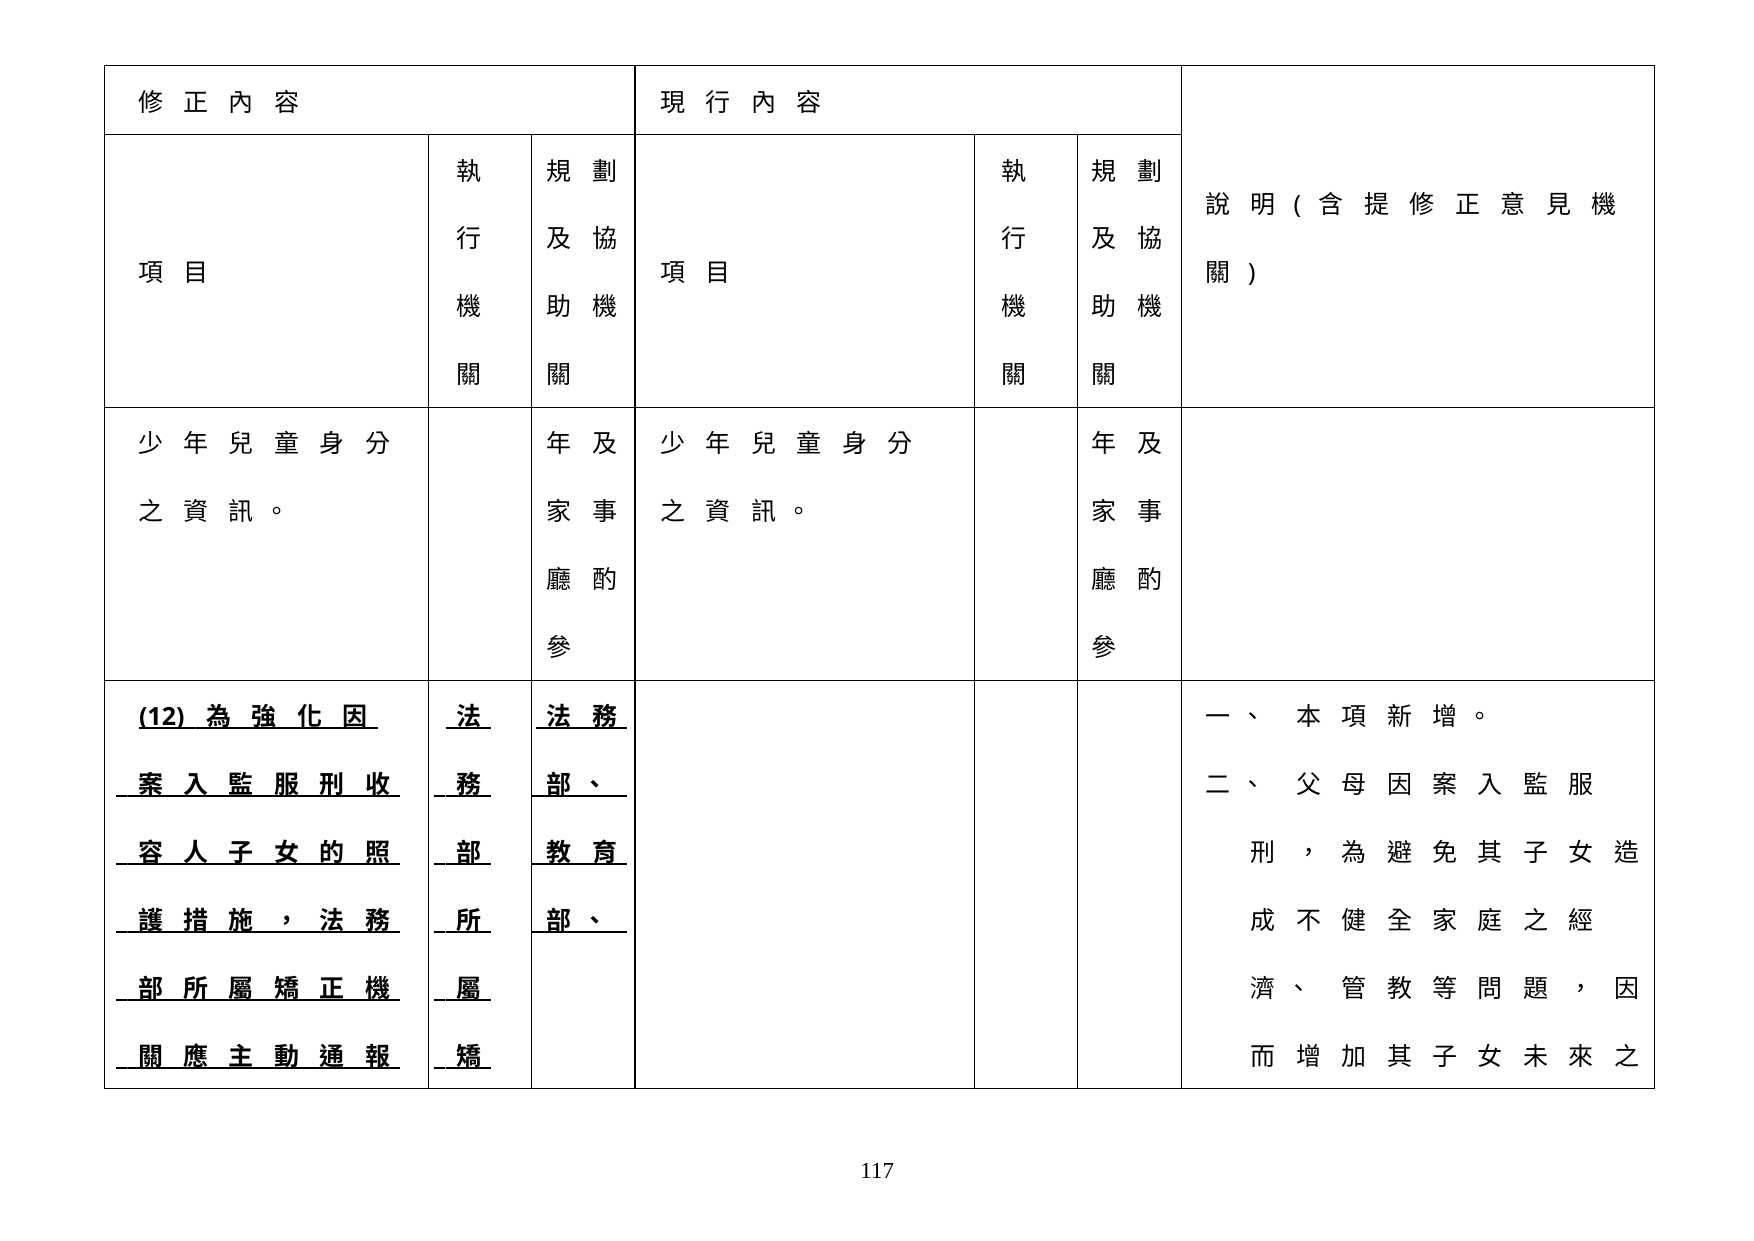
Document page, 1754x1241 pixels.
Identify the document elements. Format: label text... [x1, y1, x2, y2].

table_cell 項目 [105, 135, 428, 407]
table_cell (12)為強化因案入監服刑收容人子女的照護措施，法務部所屬矯正機關應主動通報 [105, 681, 428, 1088]
table_cell [429, 408, 531, 679]
table_header 修正內容 [105, 66, 634, 134]
table_cell [1078, 681, 1181, 1088]
table_cell [975, 408, 1077, 679]
table_cell 年及家事廳酌參 [1078, 408, 1181, 679]
table_header 現行內容 [636, 66, 1181, 134]
table_cell 規劃及協助機關 [1078, 135, 1181, 407]
table_cell 規劃及協助機關 [532, 135, 634, 407]
table_cell 年及家事廳酌參 [532, 408, 634, 679]
table_cell [975, 681, 1077, 1088]
table_cell 法務部、教育部、 [532, 681, 634, 1088]
table_cell 一、本項新增。 二、父母因案入監服刑，為避免其子女造成不健全家庭之經濟、管教等問題，因而增加其子女未來之 [1182, 681, 1654, 1088]
table_cell 少年兒童身分之資訊。 [636, 408, 974, 679]
table_cell [1182, 408, 1654, 679]
table_cell 法務部所屬矯 [429, 681, 531, 1088]
table_cell 項目 [636, 135, 974, 407]
table_cell 執行機關 [975, 135, 1077, 407]
table_cell 少年兒童身分之資訊。 [105, 408, 428, 679]
table_cell 執行機關 [429, 135, 531, 407]
table_header 說明(含提修正意見機關) [1182, 66, 1654, 407]
table_cell [636, 681, 974, 1088]
